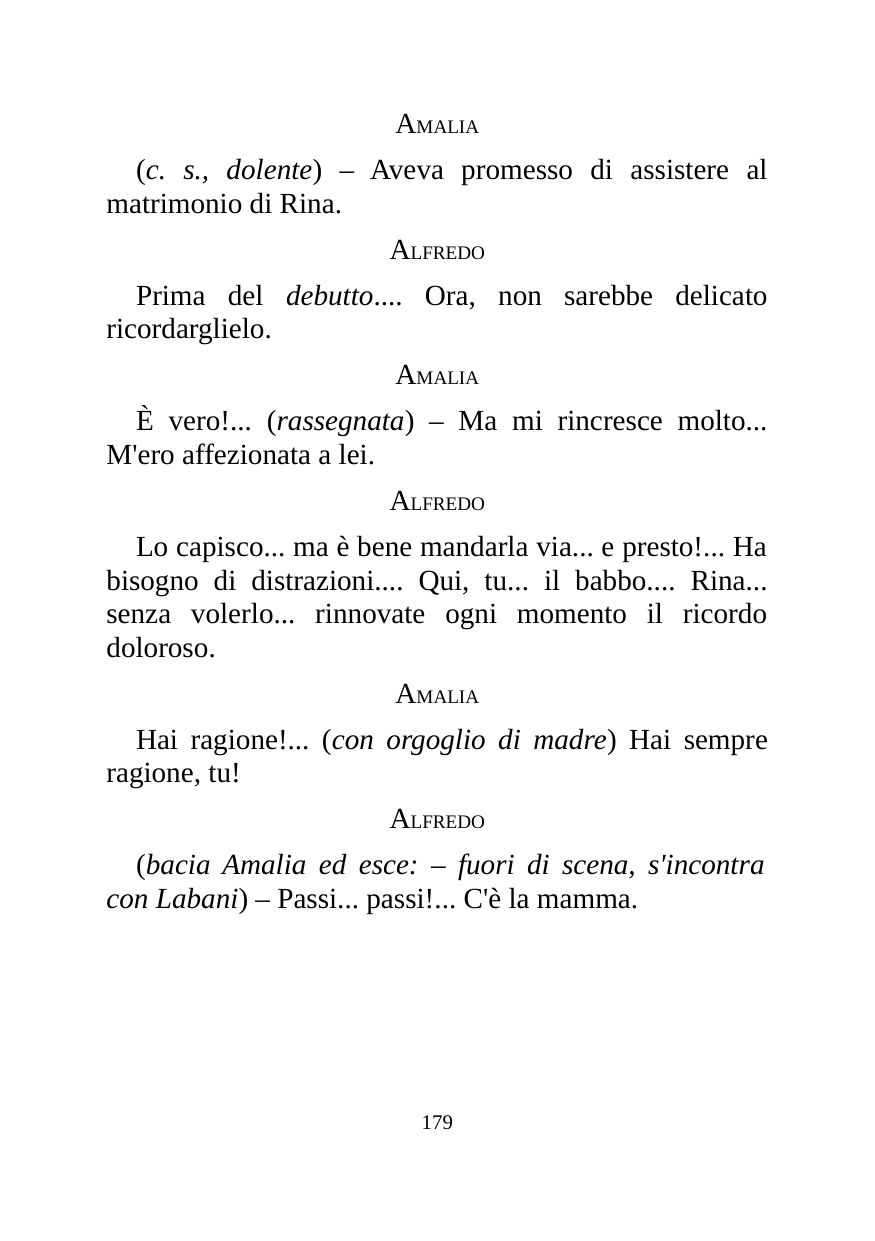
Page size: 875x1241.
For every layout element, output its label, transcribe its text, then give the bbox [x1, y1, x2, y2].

text Alfredo [106, 232, 768, 265]
text Alfredo [106, 801, 768, 835]
text Prima del debutto.... Ora, non sarebbe delicato ricordarglielo. [106, 278, 768, 345]
text Lo capisco... ma è bene mandarla via... e presto!... Ha bisogno di distrazioni.... Qui, tu... il babbo.... Rina... senza volerlo... rinnovate ogni momento il ricordo doloroso. [106, 529, 768, 663]
text Amalia [106, 357, 768, 391]
text Amalia [106, 106, 768, 140]
text È vero!... (rassegnata) – Ma mi rincresce molto... M'ero affezionata a lei. [106, 403, 768, 471]
text Amalia [106, 676, 768, 709]
text Alfredo [106, 483, 768, 517]
text (c. s., dolente) – Aveva promesso di assistere al matrimonio di Rina. [106, 152, 768, 219]
text Hai ragione!... (con orgoglio di madre) Hai sempre ragione, tu! [106, 722, 768, 789]
text (bacia Amalia ed esce: – fuori di scena, s'incontra con Labani) – Passi... passi!... C'è la mamma. [106, 847, 768, 914]
